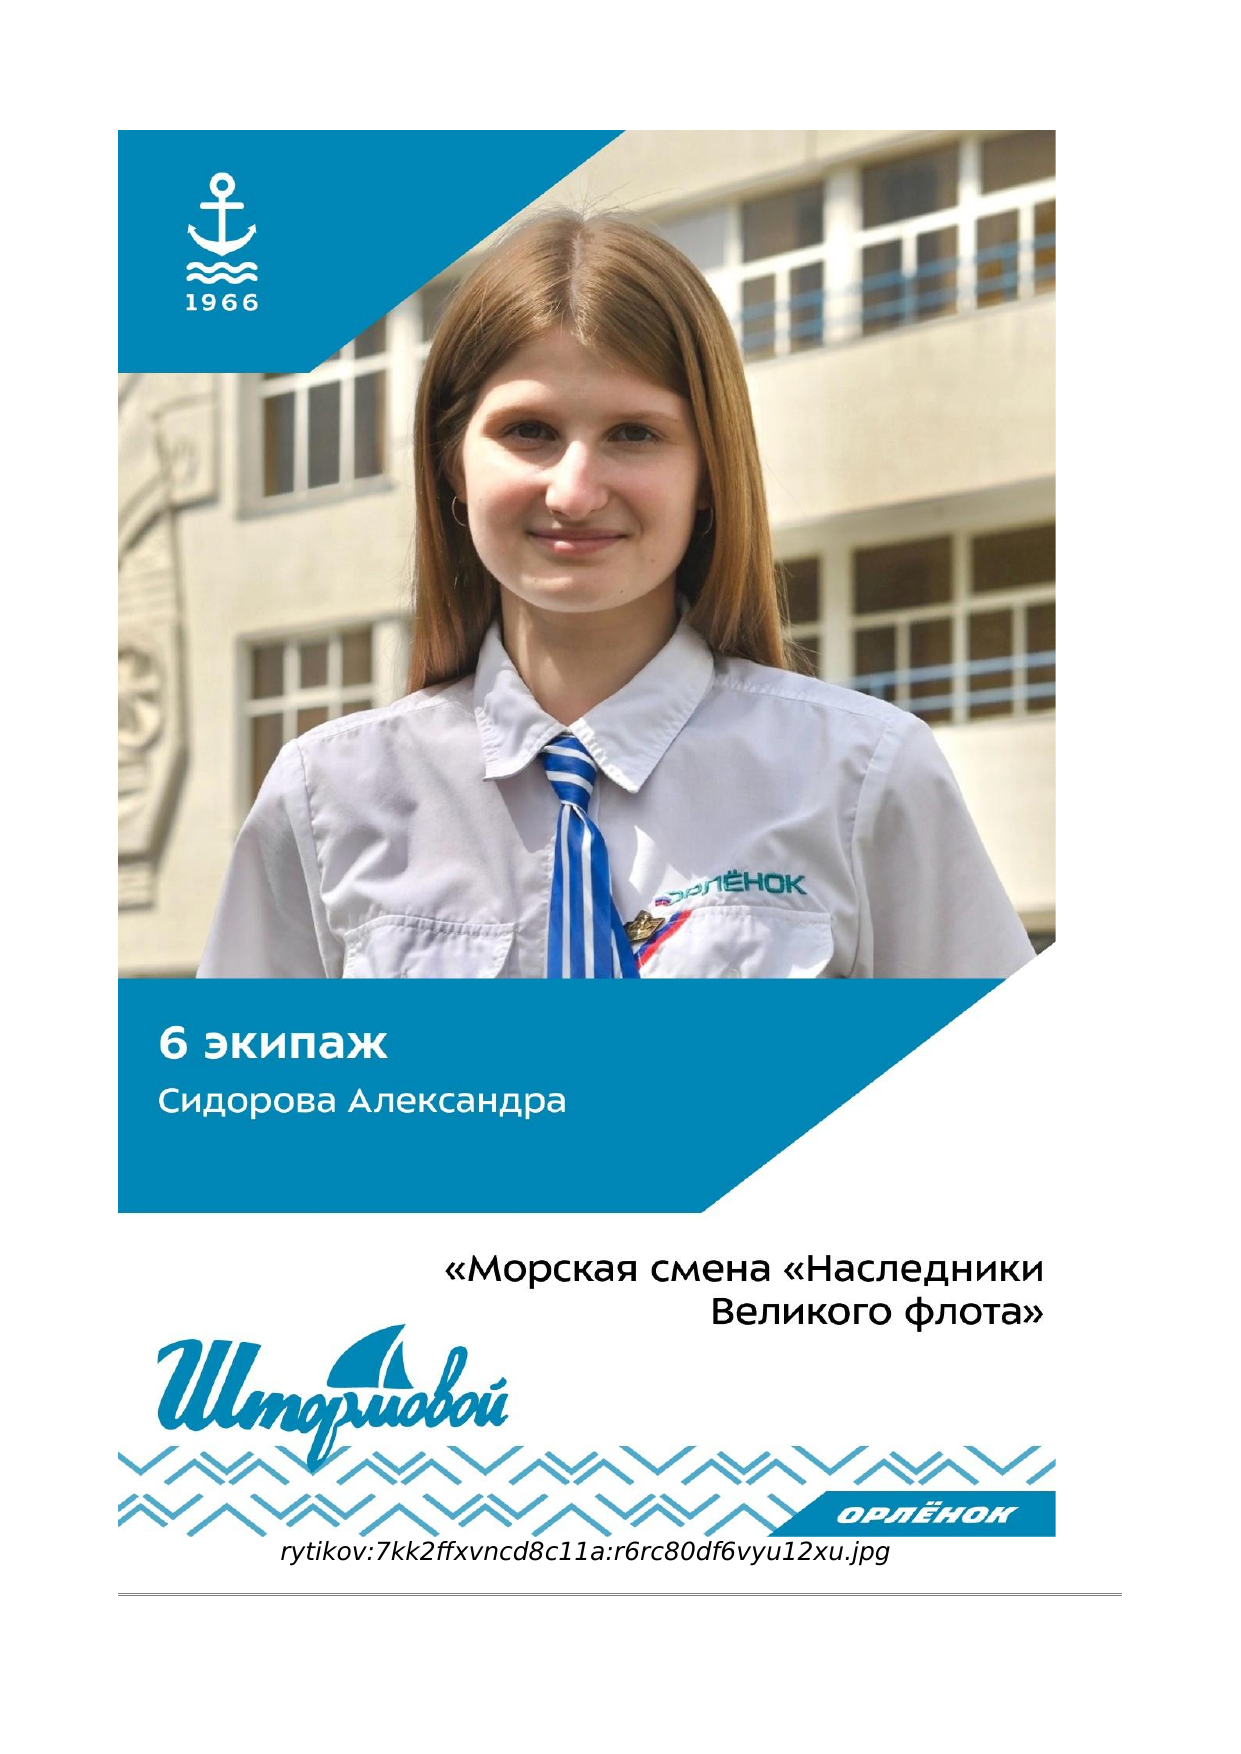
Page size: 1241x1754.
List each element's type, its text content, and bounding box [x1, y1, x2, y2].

picture [243, 293, 258, 311]
picture [232, 1033, 256, 1060]
picture [297, 1092, 336, 1113]
picture [396, 1093, 416, 1113]
picture [319, 1033, 343, 1059]
picture [913, 1500, 1018, 1524]
picture [228, 1091, 248, 1113]
picture [291, 1033, 315, 1060]
picture [187, 172, 256, 256]
text rytikov:7kk2ffxvncd8c11a:r6rc80df6vyu12xu.jpg [118, 1537, 1056, 1566]
picture [251, 1093, 294, 1119]
picture [499, 1093, 565, 1119]
picture [205, 1033, 228, 1060]
picture [159, 1087, 226, 1117]
picture [438, 1091, 475, 1113]
picture [222, 294, 237, 311]
picture [348, 1089, 393, 1113]
picture [160, 1026, 188, 1060]
picture [419, 1094, 437, 1113]
picture [348, 1033, 387, 1059]
picture [186, 260, 258, 284]
picture [837, 1506, 917, 1525]
picture [187, 294, 196, 311]
picture [118, 130, 1056, 1537]
picture [202, 294, 216, 311]
picture [260, 1032, 285, 1059]
picture [478, 1094, 497, 1113]
